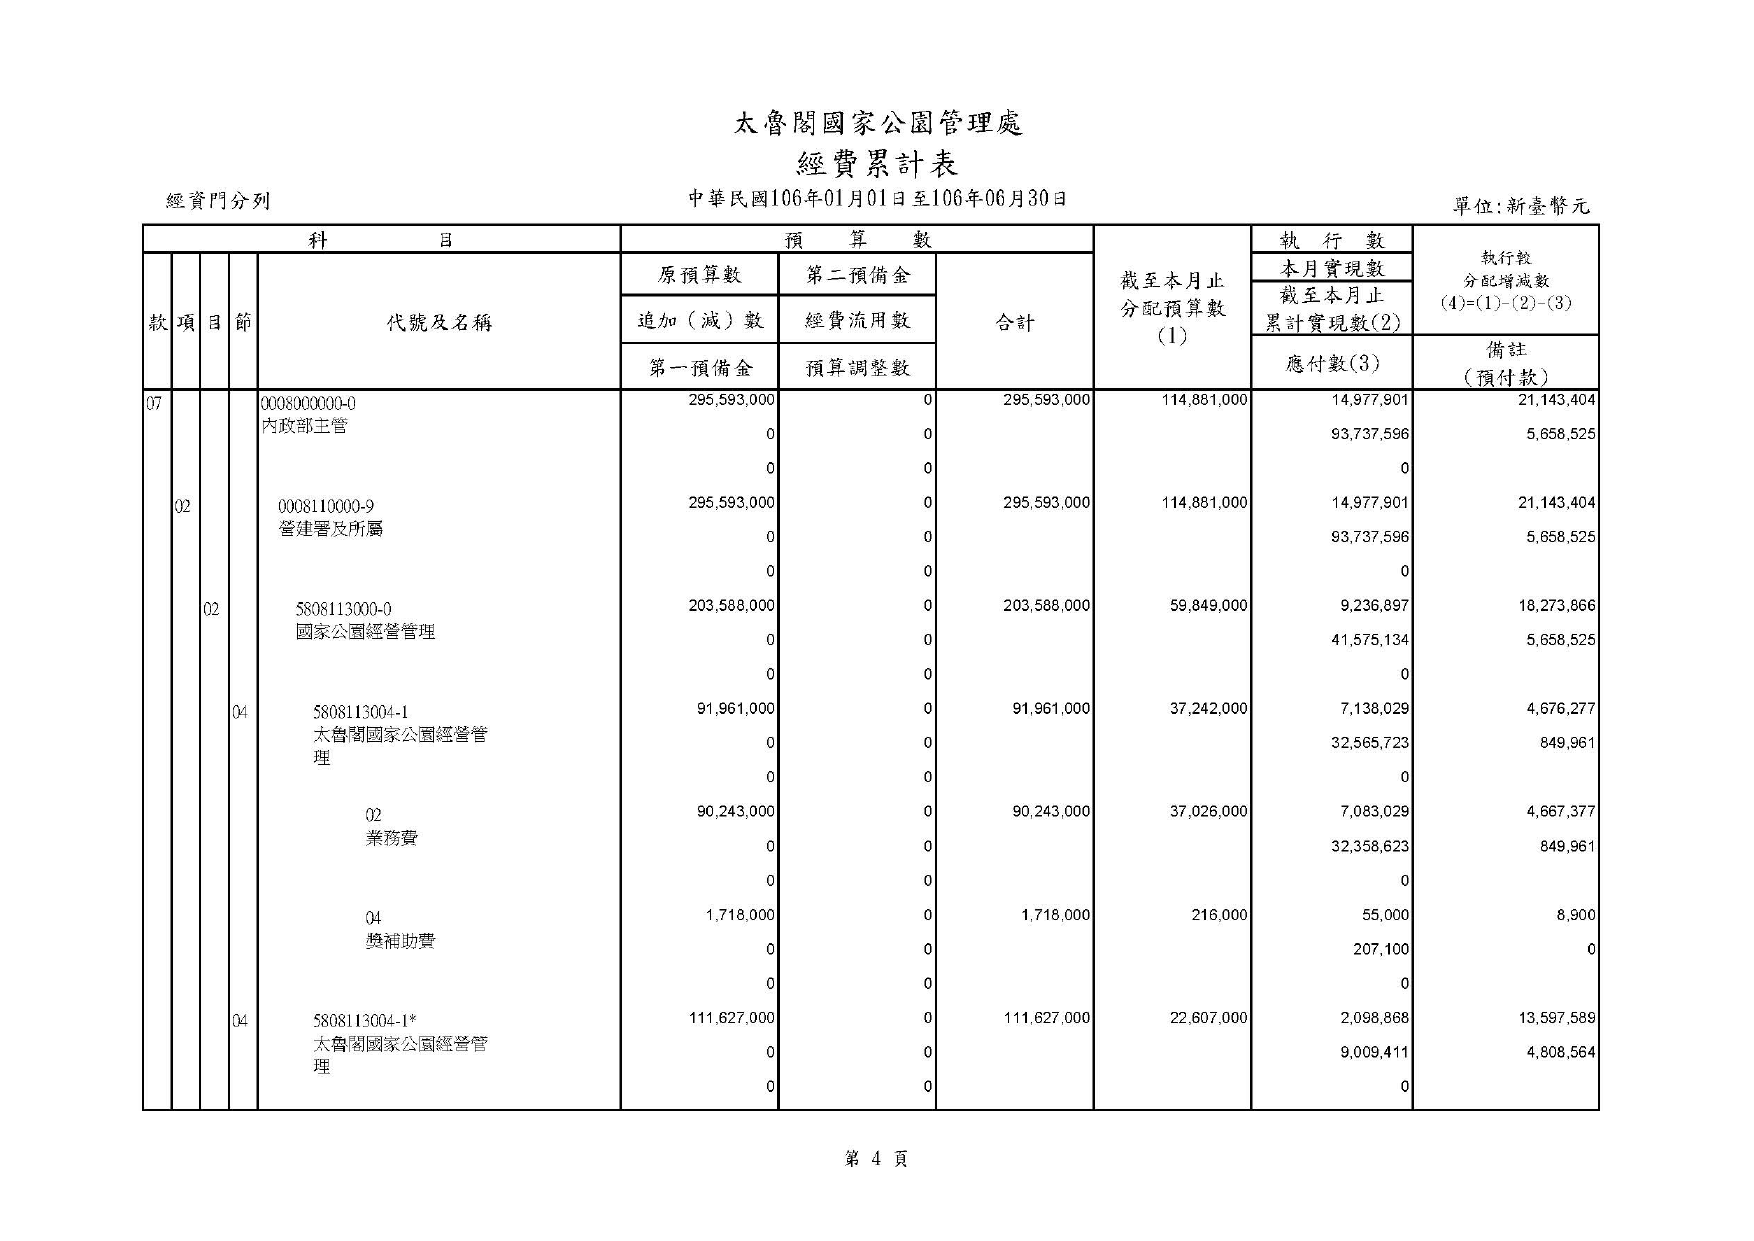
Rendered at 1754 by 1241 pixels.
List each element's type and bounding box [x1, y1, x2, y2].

picture [59, 59, 1695, 1216]
